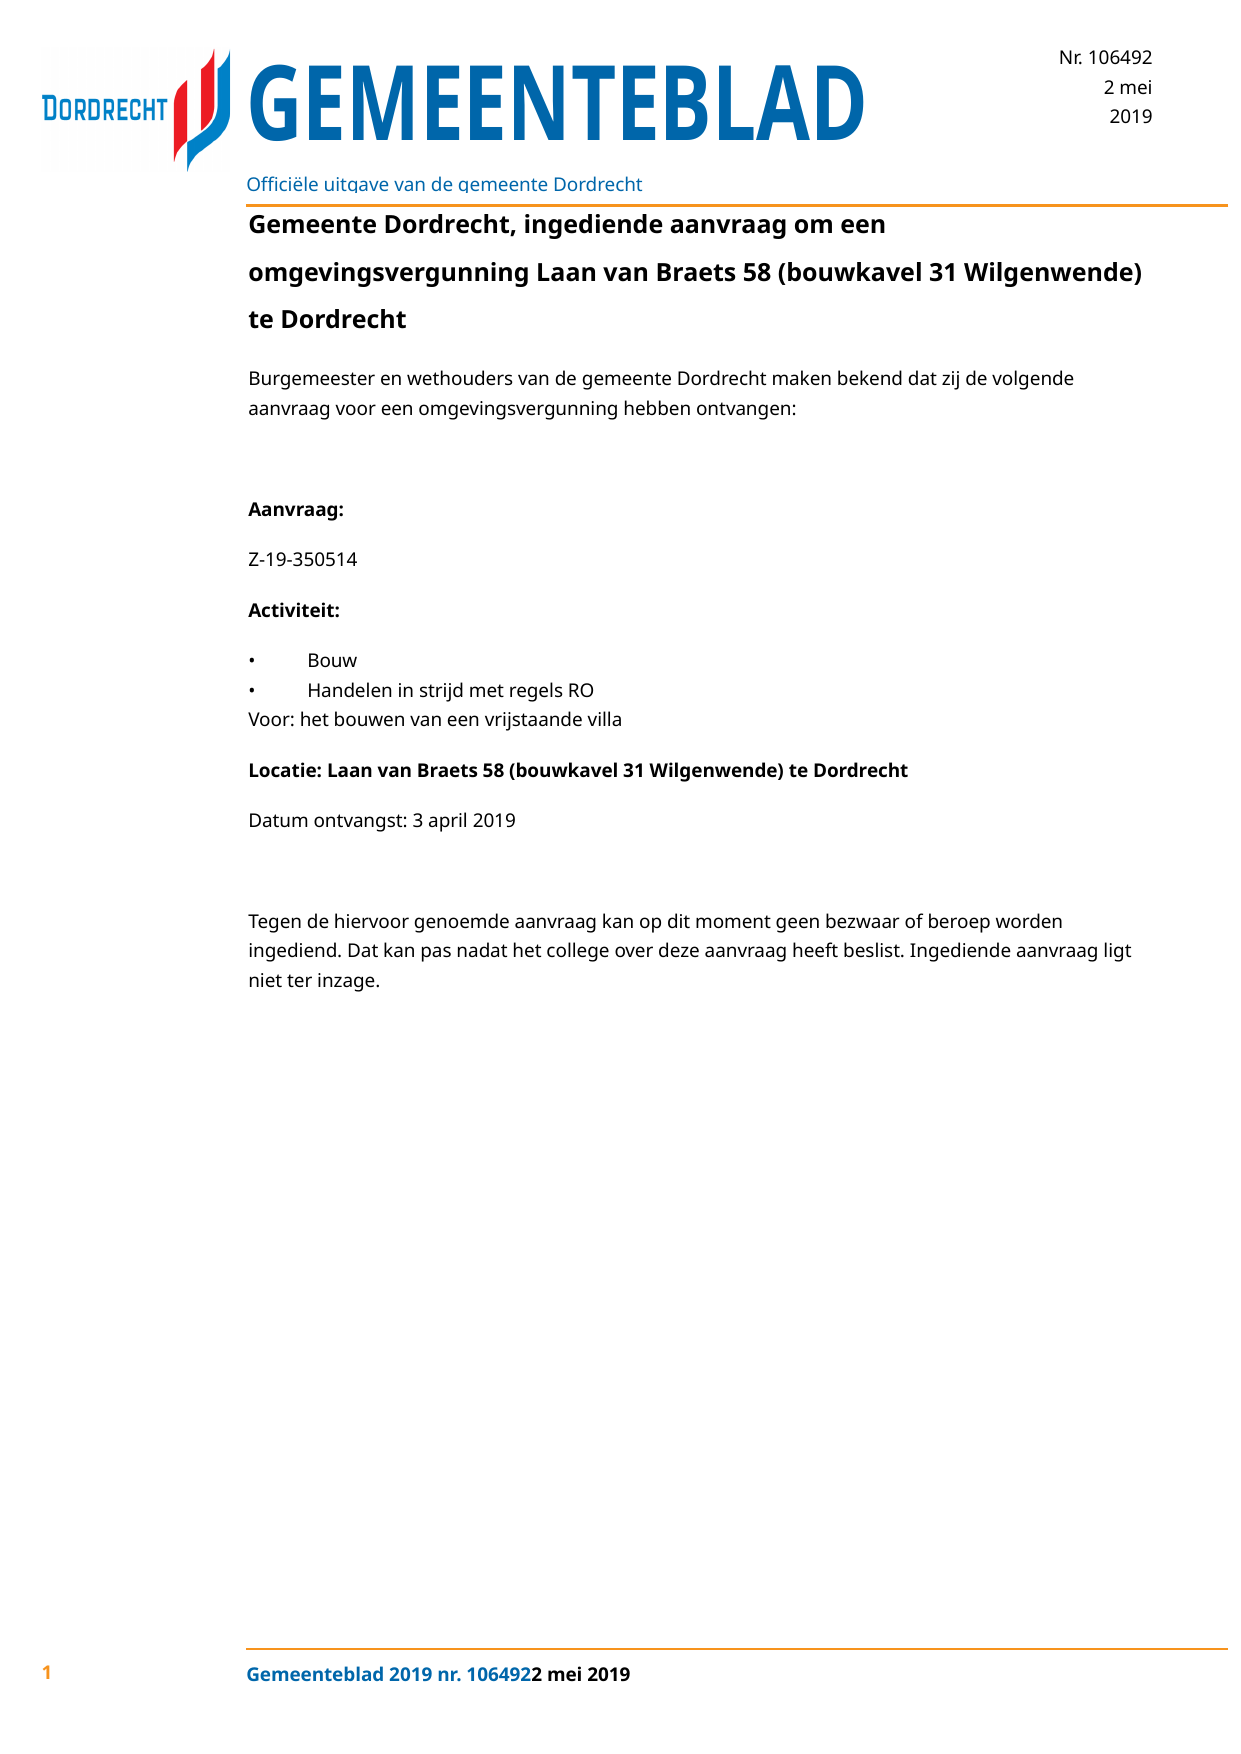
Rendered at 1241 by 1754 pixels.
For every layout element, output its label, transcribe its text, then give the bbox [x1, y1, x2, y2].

list Bouw [248, 647, 1152, 673]
text Z-19-350514 [248, 546, 1152, 572]
text Burgemeester en wethouders van de gemeente Dordrecht maken bekend dat zij de volgende aanvraag voor een omgevingsvergunning hebben ontvangen: [248, 366, 1152, 421]
text Datum ontvangst: 3 april 2019 [248, 807, 1152, 833]
text Voor: het bouwen van een vrijstaande villa [248, 706, 1152, 732]
text Locatie: Laan van Braets 58 (bouwkavel 31 Wilgenwende) te Dordrecht [248, 757, 1152, 782]
text Activiteit: [248, 597, 1152, 622]
picture [41, 47, 231, 172]
text Gemeente Dordrecht, ingediende aanvraag om een omgevingsvergunning Laan van Braets 58 (bouwkavel 31 Wilgenwende) te Dordrecht [248, 207, 1152, 336]
list Handelen in strijd met regels RO [248, 677, 1152, 702]
text Aanvraag: [248, 496, 1152, 522]
text Tegen de hiervoor genoemde aanvraag kan op dit moment geen bezwaar of beroep worden ingediend. Dat kan pas nadat het college over deze aanvraag heeft beslist. Ingediende aanvraag ligt niet ter inzage. [248, 908, 1152, 993]
